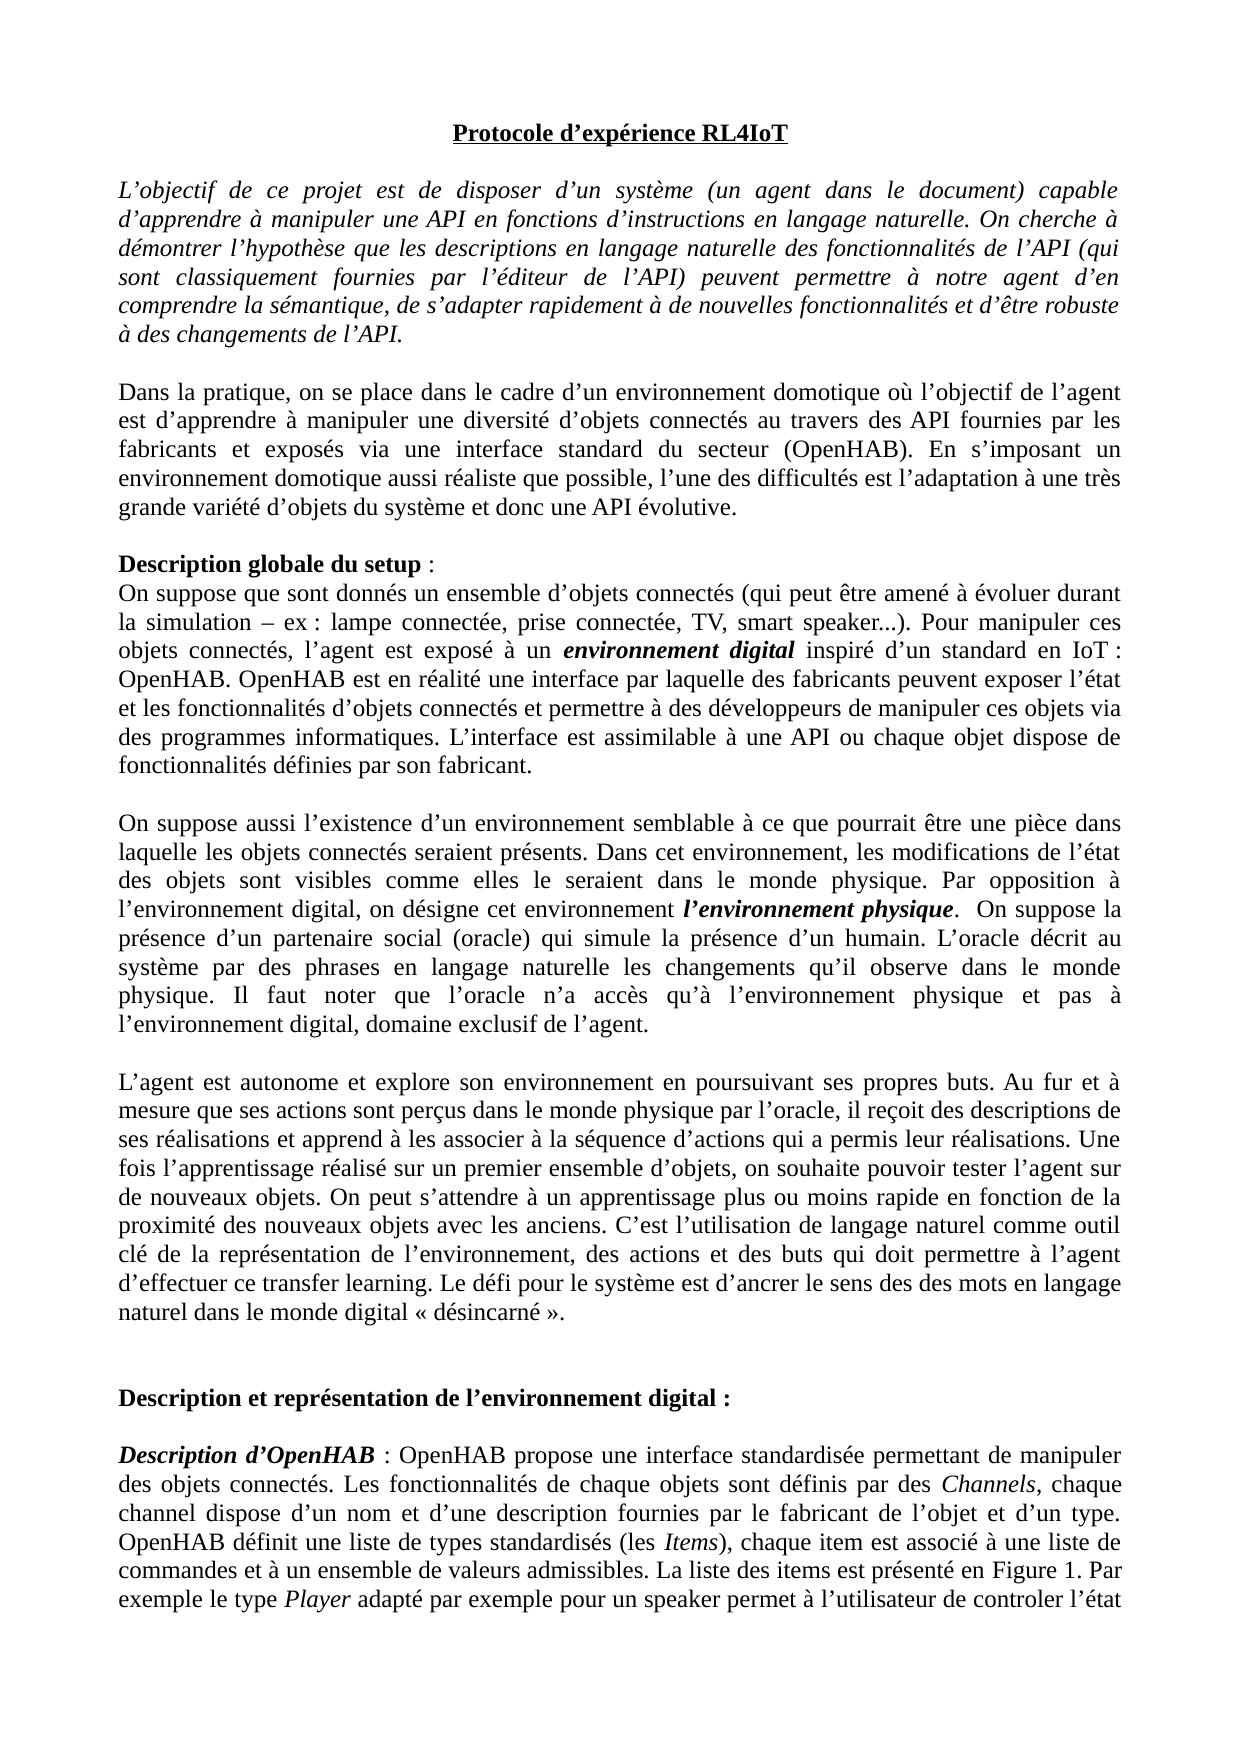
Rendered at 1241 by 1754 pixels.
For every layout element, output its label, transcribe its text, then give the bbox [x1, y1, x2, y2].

text L’agent est autonome et explore son environnement en poursuivant ses propres buts. Au fur et à mesure que ses actions sont perçus dans le monde physique par l’oracle, il reçoit des descriptions de ses réalisations et apprend à les associer à la séquence d’actions qui a permis leur réalisations. Une fois l’apprentissage réalisé sur un premier ensemble d’objets, on souhaite pouvoir tester l’agent sur de nouveaux objets. On peut s’attendre à un apprentissage plus ou moins rapide en fonction de la proximité des nouveaux objets avec les anciens. C’est l’utilisation de langage naturel comme outil clé de la représentation de l’environnement, des actions et des buts qui doit permettre à l’agent d’effectuer ce transfer learning. Le défi pour le système est d’ancrer le sens des des mots en langage naturel dans le monde digital « désincarné ». [118, 1067, 1122, 1326]
text Description et représentation de l’environnement digital : [118, 1383, 1122, 1412]
text L’objectif de ce projet est de disposer d’un système (un agent dans le document) capable d’apprendre à manipuler une API en fonctions d’instructions en langage naturelle. On cherche à démontrer l’hypothèse que les descriptions en langage naturelle des fonctionnalités de l’API (qui sont classiquement fournies par l’éditeur de l’API) peuvent permettre à notre agent d’en comprendre la sémantique, de s’adapter rapidement à de nouvelles fonctionnalités et d’être robuste à des changements de l’API. [118, 176, 1122, 348]
text Description d’OpenHAB : OpenHAB propose une interface standardisée permettant de manipuler des objets connectés. Les fonctionnalités de chaque objets sont définis par des Channels, chaque channel dispose d’un nom et d’une description fournies par le fabricant de l’objet et d’un type. OpenHAB définit une liste de types standardisés (les Items), chaque item est associé à une liste de commandes et à un ensemble de valeurs admissibles. La liste des items est présenté en Figure 1. Par exemple le type Player adapté par exemple pour un speaker permet à l’utilisateur de controler l’état [118, 1441, 1122, 1613]
text Dans la pratique, on se place dans le cadre d’un environnement domotique où l’objectif de l’agent est d’apprendre à manipuler une diversité d’objets connectés au travers des API fournies par les fabricants et exposés via une interface standard du secteur (OpenHAB). En s’imposant un environnement domotique aussi réaliste que possible, l’une des difficultés est l’adaptation à une très grande variété d’objets du système et donc une API évolutive. [118, 377, 1122, 521]
text Protocole d’expérience RL4IoT [118, 118, 1122, 147]
text On suppose que sont donnés un ensemble d’objets connectés (qui peut être amené à évoluer durant la simulation – ex : lampe connectée, prise connectée, TV, smart speaker...). Pour manipuler ces objets connectés, l’agent est exposé à un environnement digital inspiré d’un standard en IoT : OpenHAB. OpenHAB est en réalité une interface par laquelle des fabricants peuvent exposer l’état et les fonctionnalités d’objets connectés et permettre à des développeurs de manipuler ces objets via des programmes informatiques. L’interface est assimilable à une API ou chaque objet dispose de fonctionnalités définies par son fabricant. [118, 578, 1122, 779]
text On suppose aussi l’existence d’un environnement semblable à ce que pourrait être une pièce dans laquelle les objets connectés seraient présents. Dans cet environnement, les modifications de l’état des objets sont visibles comme elles le seraient dans le monde physique. Par opposition à l’environnement digital, on désigne cet environnement l’environnement physique. On suppose la présence d’un partenaire social (oracle) qui simule la présence d’un humain. L’oracle décrit au système par des phrases en langage naturelle les changements qu’il observe dans le monde physique. Il faut noter que l’oracle n’a accès qu’à l’environnement physique et pas à l’environnement digital, domaine exclusif de l’agent. [118, 808, 1122, 1038]
text Description globale du setup : [118, 549, 1122, 578]
